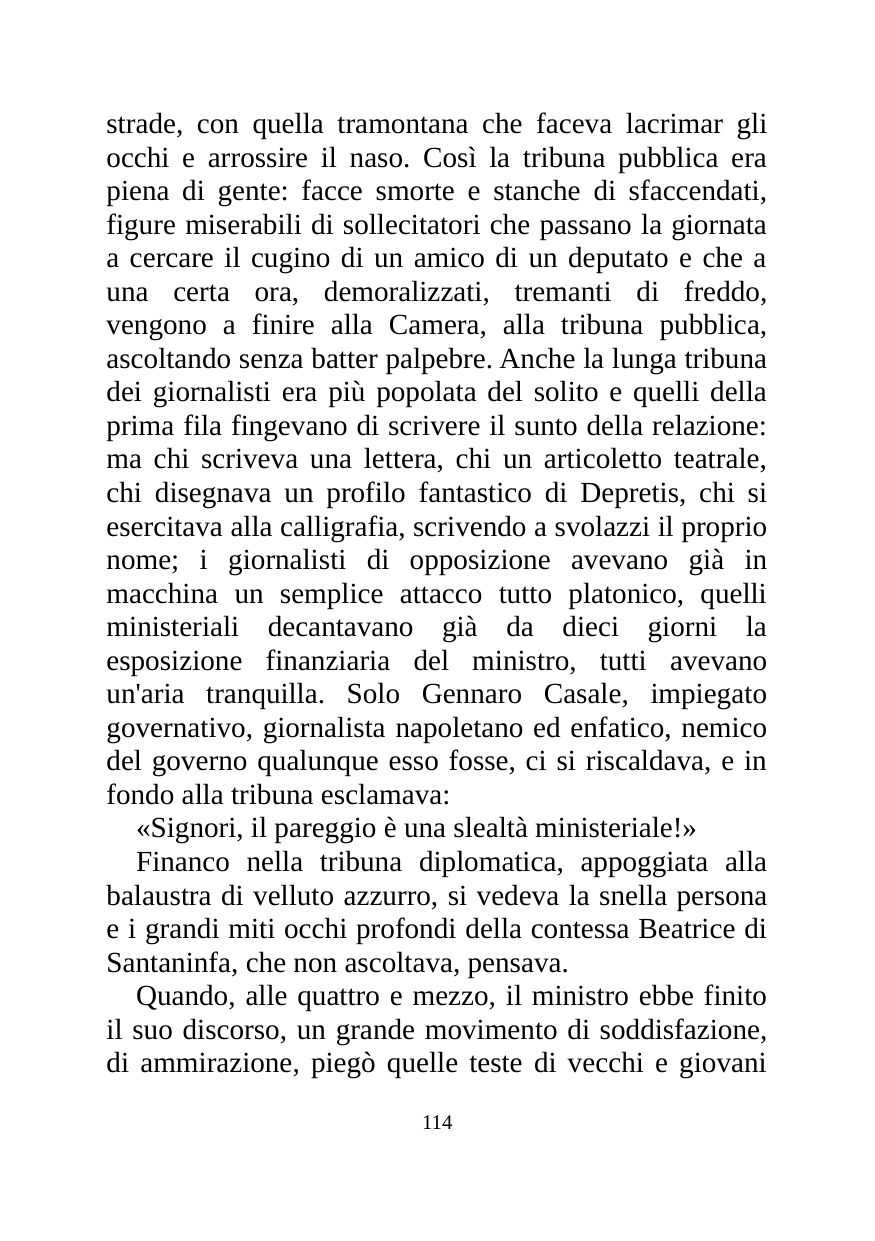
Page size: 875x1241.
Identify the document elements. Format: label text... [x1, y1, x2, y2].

text Quando, alle quattro e mezzo, il ministro ebbe finito il suo discorso, un grande movimento di soddisfazione, di ammirazione, piegò quelle teste di vecchi e giovani [106, 978, 768, 1079]
text Financo nella tribuna diplomatica, appoggiata alla balaustra di velluto azzurro, si vedeva la snella persona e i grandi miti occhi profondi della contessa Beatrice di Santaninfa, che non ascoltava, pensava. [106, 844, 768, 978]
text strade, con quella tramontana che faceva lacrimar gli occhi e arrossire il naso. Così la tribuna pubblica era piena di gente: facce smorte e stanche di sfaccendati, figure miserabili di sollecitatori che passano la giornata a cercare il cugino di un amico di un deputato e che a una certa ora, demoralizzati, tremanti di freddo, vengono a finire alla Camera, alla tribuna pubblica, ascoltando senza batter palpebre. Anche la lunga tribuna dei giornalisti era più popolata del solito e quelli della prima fila fingevano di scrivere il sunto della relazione: ma chi scriveva una lettera, chi un articoletto teatrale, chi disegnava un profilo fantastico di Depretis, chi si esercitava alla calligrafia, scrivendo a svolazzi il proprio nome; i giornalisti di opposizione avevano già in macchina un semplice attacco tutto platonico, quelli ministeriali decantavano già da dieci giorni la esposizione finanziaria del ministro, tutti avevano un'aria tranquilla. Solo Gennaro Casale, impiegato governativo, giornalista napoletano ed enfatico, nemico del governo qualunque esso fosse, ci si riscaldava, e in fondo alla tribuna esclamava: [106, 106, 768, 811]
text «Signori, il pareggio è una slealtà ministeriale!» [106, 811, 768, 844]
